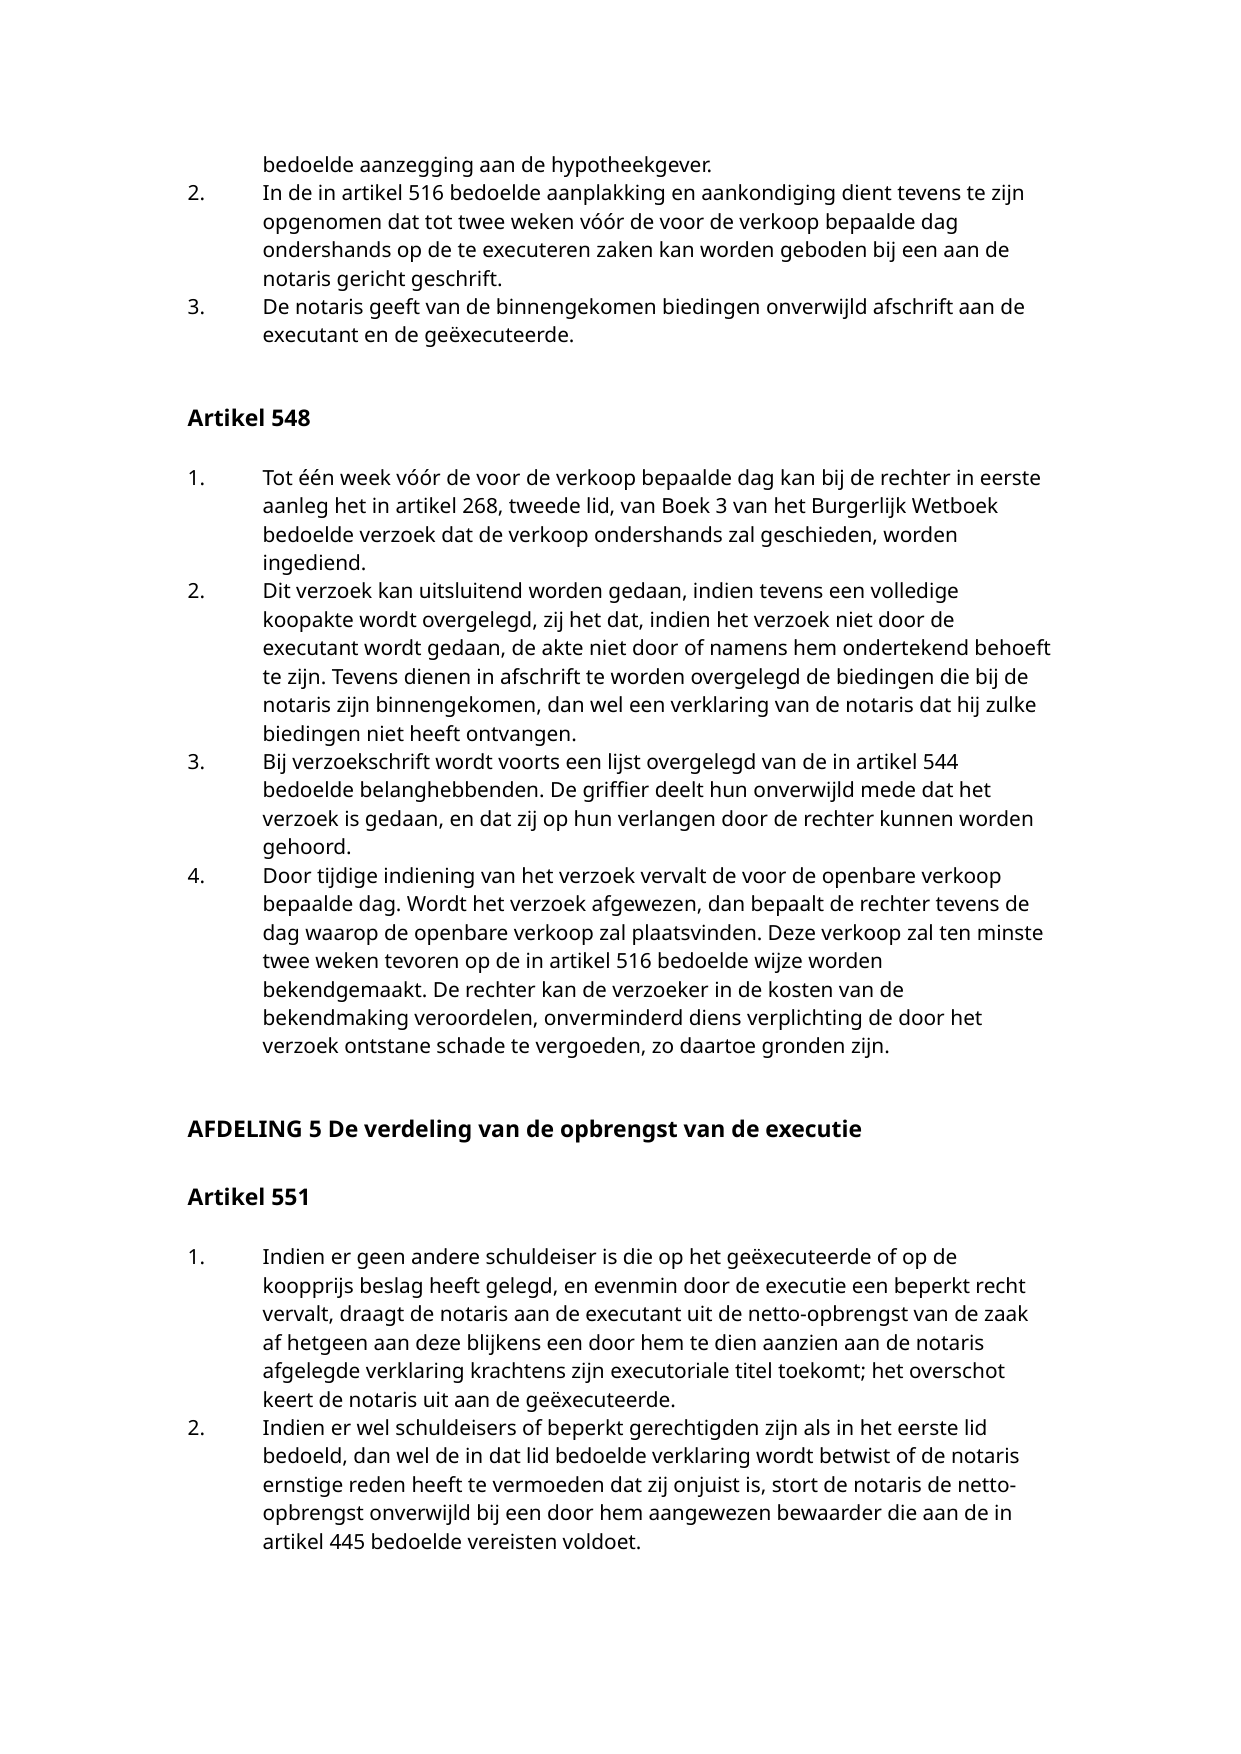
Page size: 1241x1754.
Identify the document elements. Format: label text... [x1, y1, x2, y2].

list Indien er geen andere schuldeiser is die op het geëxecuteerde of op de koopprijs beslag heeft gelegd, en evenmin door de executie een beperkt recht vervalt, draagt de notaris aan de executant uit de netto-opbrengst van de zaak af hetgeen aan deze blijkens een door hem te dien aanzien aan de notaris afgelegde verklaring krachtens zijn executoriale titel toekomt; het overschot keert de notaris uit aan de geëxecuteerde. [187, 1242, 1053, 1413]
list Tot één week vóór de voor de verkoop bepaalde dag kan bij de rechter in eerste aanleg het in artikel 268, tweede lid, van Boek 3 van het Burgerlijk Wetboek bedoelde verzoek dat de verkoop ondershands zal geschieden, worden ingediend. [187, 463, 1053, 577]
list Indien er wel schuldeisers of beperkt gerechtigden zijn als in het eerste lid bedoeld, dan wel de in dat lid bedoelde verklaring wordt betwist of de notaris ernstige reden heeft te vermoeden dat zij onjuist is, stort de notaris de netto-opbrengst onverwijld bij een door hem aangewezen bewaarder die aan de in artikel 445 bedoelde vereisten voldoet. [187, 1413, 1053, 1555]
list In de in artikel 516 bedoelde aanplakking en aankondiging dient tevens te zijn opgenomen dat tot twee weken vóór de voor de verkoop bepaalde dag ondershands op de te executeren zaken kan worden geboden bij een aan de notaris gericht geschrift. [187, 178, 1053, 292]
list bedoelde aanzegging aan de hypotheekgever. [187, 150, 1053, 178]
list Door tijdige indiening van het verzoek vervalt de voor de openbare verkoop bepaalde dag. Wordt het verzoek afgewezen, dan bepaalt de rechter tevens de dag waarop de openbare verkoop zal plaatsvinden. Deze verkoop zal ten minste twee weken tevoren op de in artikel 516 bedoelde wijze worden bekendgemaakt. De rechter kan de verzoeker in de kosten van de bekendmaking veroordelen, onverminderd diens verplichting de door het verzoek ontstane schade te vergoeden, zo daartoe gronden zijn. [187, 861, 1053, 1060]
subtitle AFDELING 5 De verdeling van de opbrengst van de executie [187, 1112, 1053, 1144]
subtitle Artikel 548 [187, 402, 1053, 433]
list Bij verzoekschrift wordt voorts een lijst overgelegd van de in artikel 544 bedoelde belanghebbenden. De griffier deelt hun onverwijld mede dat het verzoek is gedaan, en dat zij op hun verlangen door de rechter kunnen worden gehoord. [187, 747, 1053, 861]
subtitle Artikel 551 [187, 1181, 1053, 1212]
list De notaris geeft van de binnengekomen biedingen onverwijld afschrift aan de executant en de geëxecuteerde. [187, 292, 1053, 349]
list Dit verzoek kan uitsluitend worden gedaan, indien tevens een volledige koopakte wordt overgelegd, zij het dat, indien het verzoek niet door de executant wordt gedaan, de akte niet door of namens hem ondertekend behoeft te zijn. Tevens dienen in afschrift te worden overgelegd de biedingen die bij de notaris zijn binnengekomen, dan wel een verklaring van de notaris dat hij zulke biedingen niet heeft ontvangen. [187, 577, 1053, 747]
